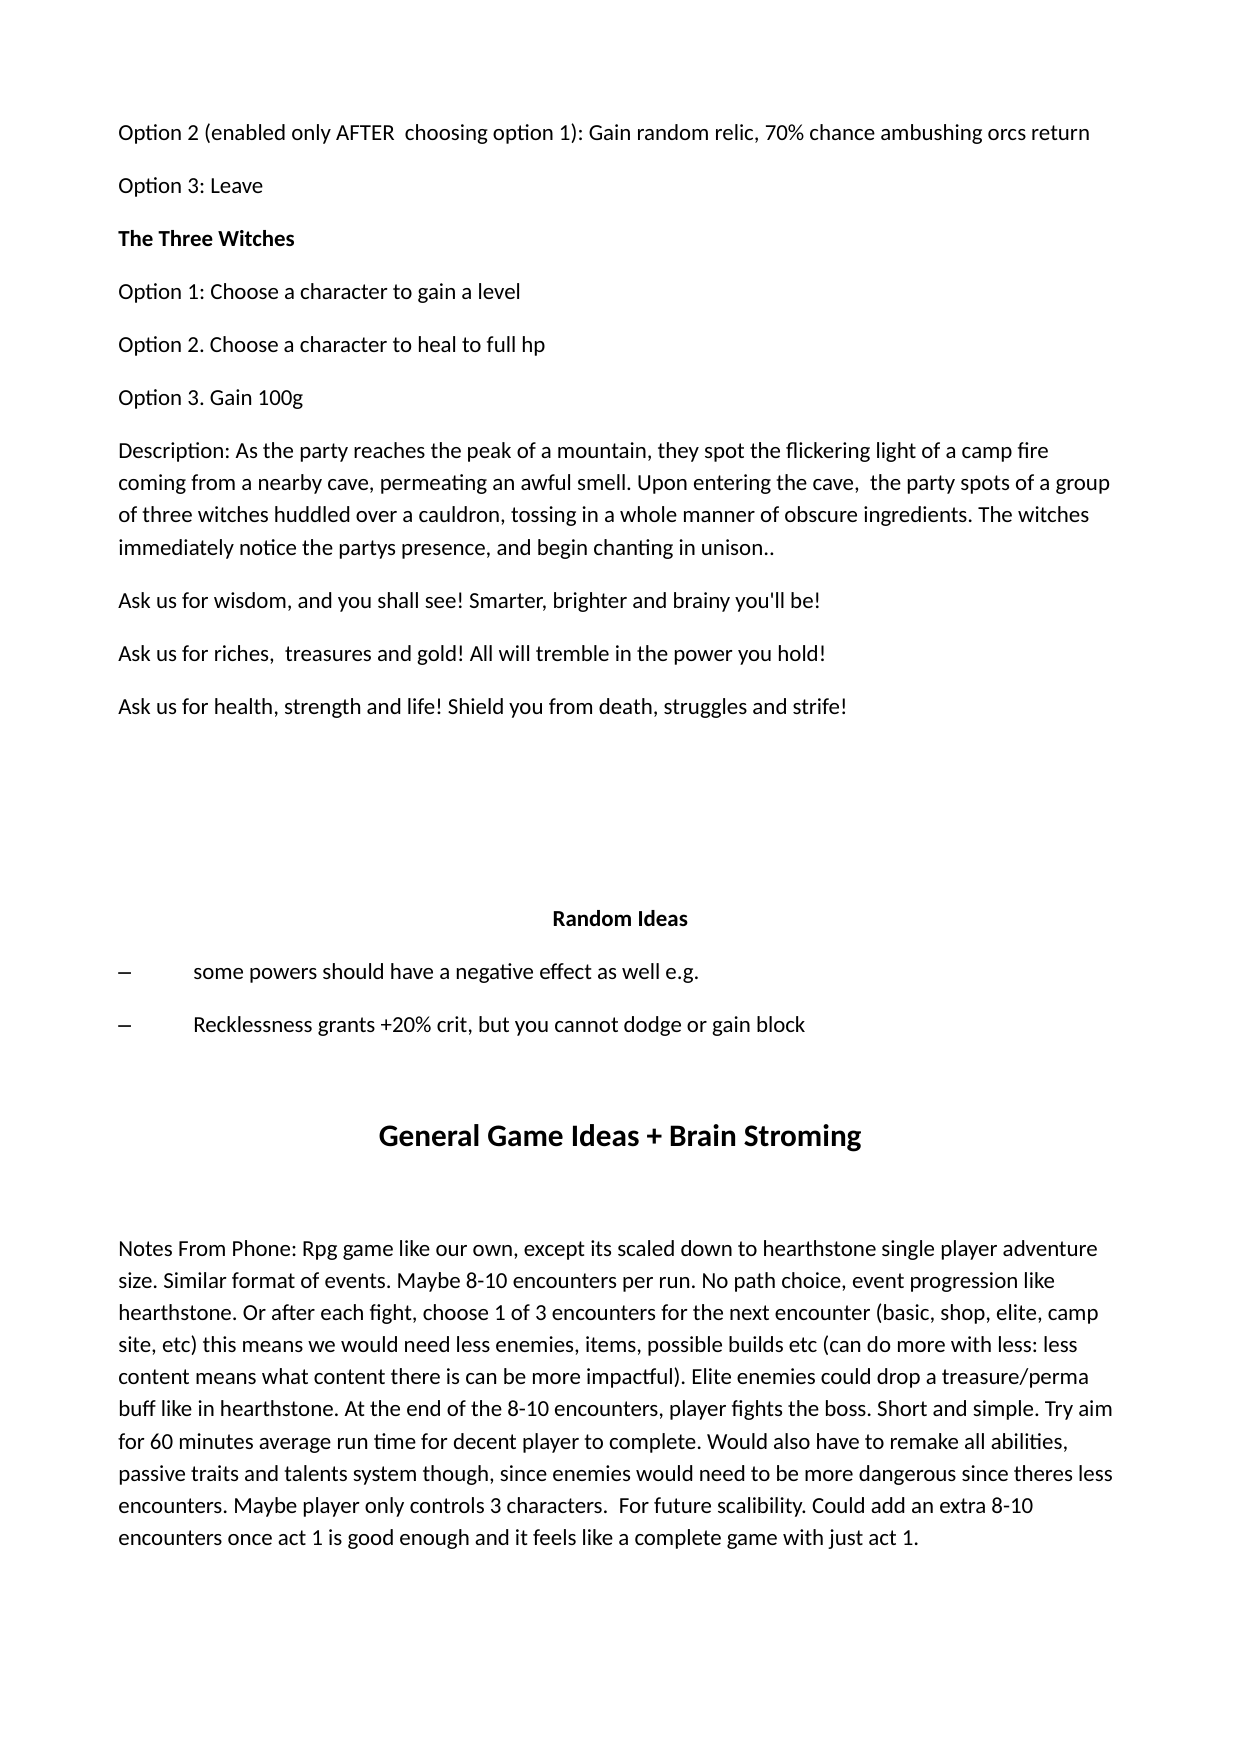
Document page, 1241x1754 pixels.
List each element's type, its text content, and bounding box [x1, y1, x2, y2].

list The Three Witches [118, 224, 1122, 252]
text Notes From Phone: Rpg game like our own, except its scaled down to hearthstone single player adventure size. Similar format of events. Maybe 8-10 encounters per run. No path choice, event progression like hearthstone. Or after each fight, choose 1 of 3 encounters for the next encounter (basic, shop, elite, camp site, etc) this means we would need less enemies, items, possible builds etc (can do more with less: less content means what content there is can be more impactful). Elite enemies could drop a treasure/perma buff like in hearthstone. At the end of the 8-10 encounters, player fights the boss. Short and simple. Try aim for 60 minutes average run time for decent player to complete. Would also have to remake all abilities, passive traits and talents system though, since enemies would need to be more dangerous since theres less encounters. Maybe player only controls 3 characters. For future scalibility. Could add an extra 8-10 encounters once act 1 is good enough and it feels like a complete game with just act 1. [118, 1234, 1122, 1551]
text Option 1: Choose a character to gain a level [118, 277, 1122, 305]
text Option 2 (enabled only AFTER choosing option 1): Gain random relic, 70% chance ambushing orcs return [118, 118, 1122, 146]
list some powers should have a negative effect as well e.g. [118, 957, 1122, 985]
text Ask us for wisdom, and you shall see! Smarter, brighter and brainy you'll be! [118, 586, 1122, 614]
text Description: As the party reaches the peak of a mountain, they spot the flickering light of a camp fire coming from a nearby cave, permeating an awful smell. Upon entering the cave, the party spots of a group of three witches huddled over a cauldron, tossing in a whole manner of obscure ingredients. The witches immediately notice the partys presence, and begin chanting in unison.. [118, 436, 1122, 561]
text Option 3. Gain 100g [118, 383, 1122, 411]
text General Game Ideas + Brain Stroming [118, 1116, 1122, 1154]
text Ask us for riches, treasures and gold! All will tremble in the power you hold! [118, 639, 1122, 667]
text Option 2. Choose a character to heal to full hp [118, 330, 1122, 358]
list Recklessness grants +20% crit, but you cannot dodge or gain block [118, 1010, 1122, 1038]
text Ask us for health, strength and life! Shield you from death, struggles and strife! [118, 692, 1122, 720]
text Random Ideas [118, 904, 1122, 932]
text Option 3: Leave [118, 171, 1122, 199]
